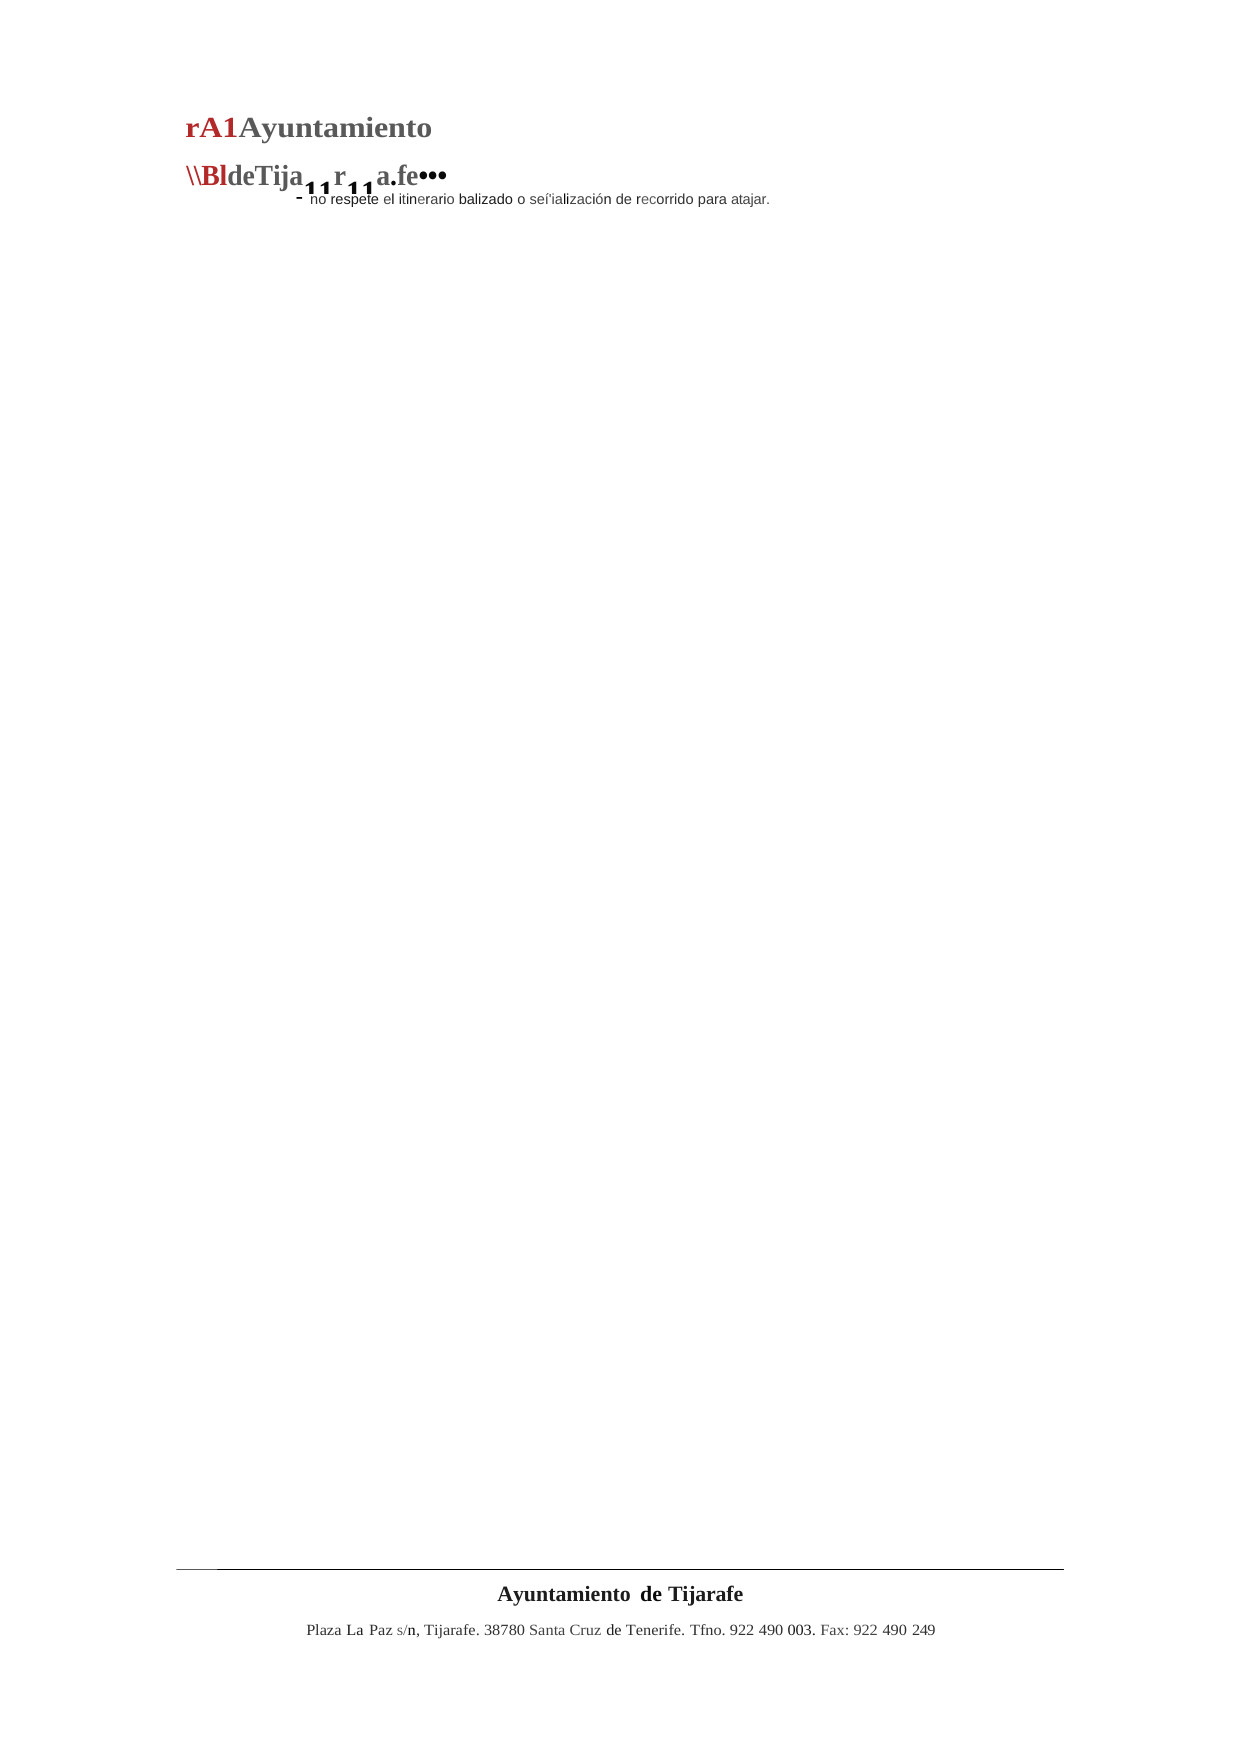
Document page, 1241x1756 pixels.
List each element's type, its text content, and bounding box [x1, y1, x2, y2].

list no respete el itinerario balizado o seí'ialización de recorrido para atajar. [295, 183, 1203, 210]
